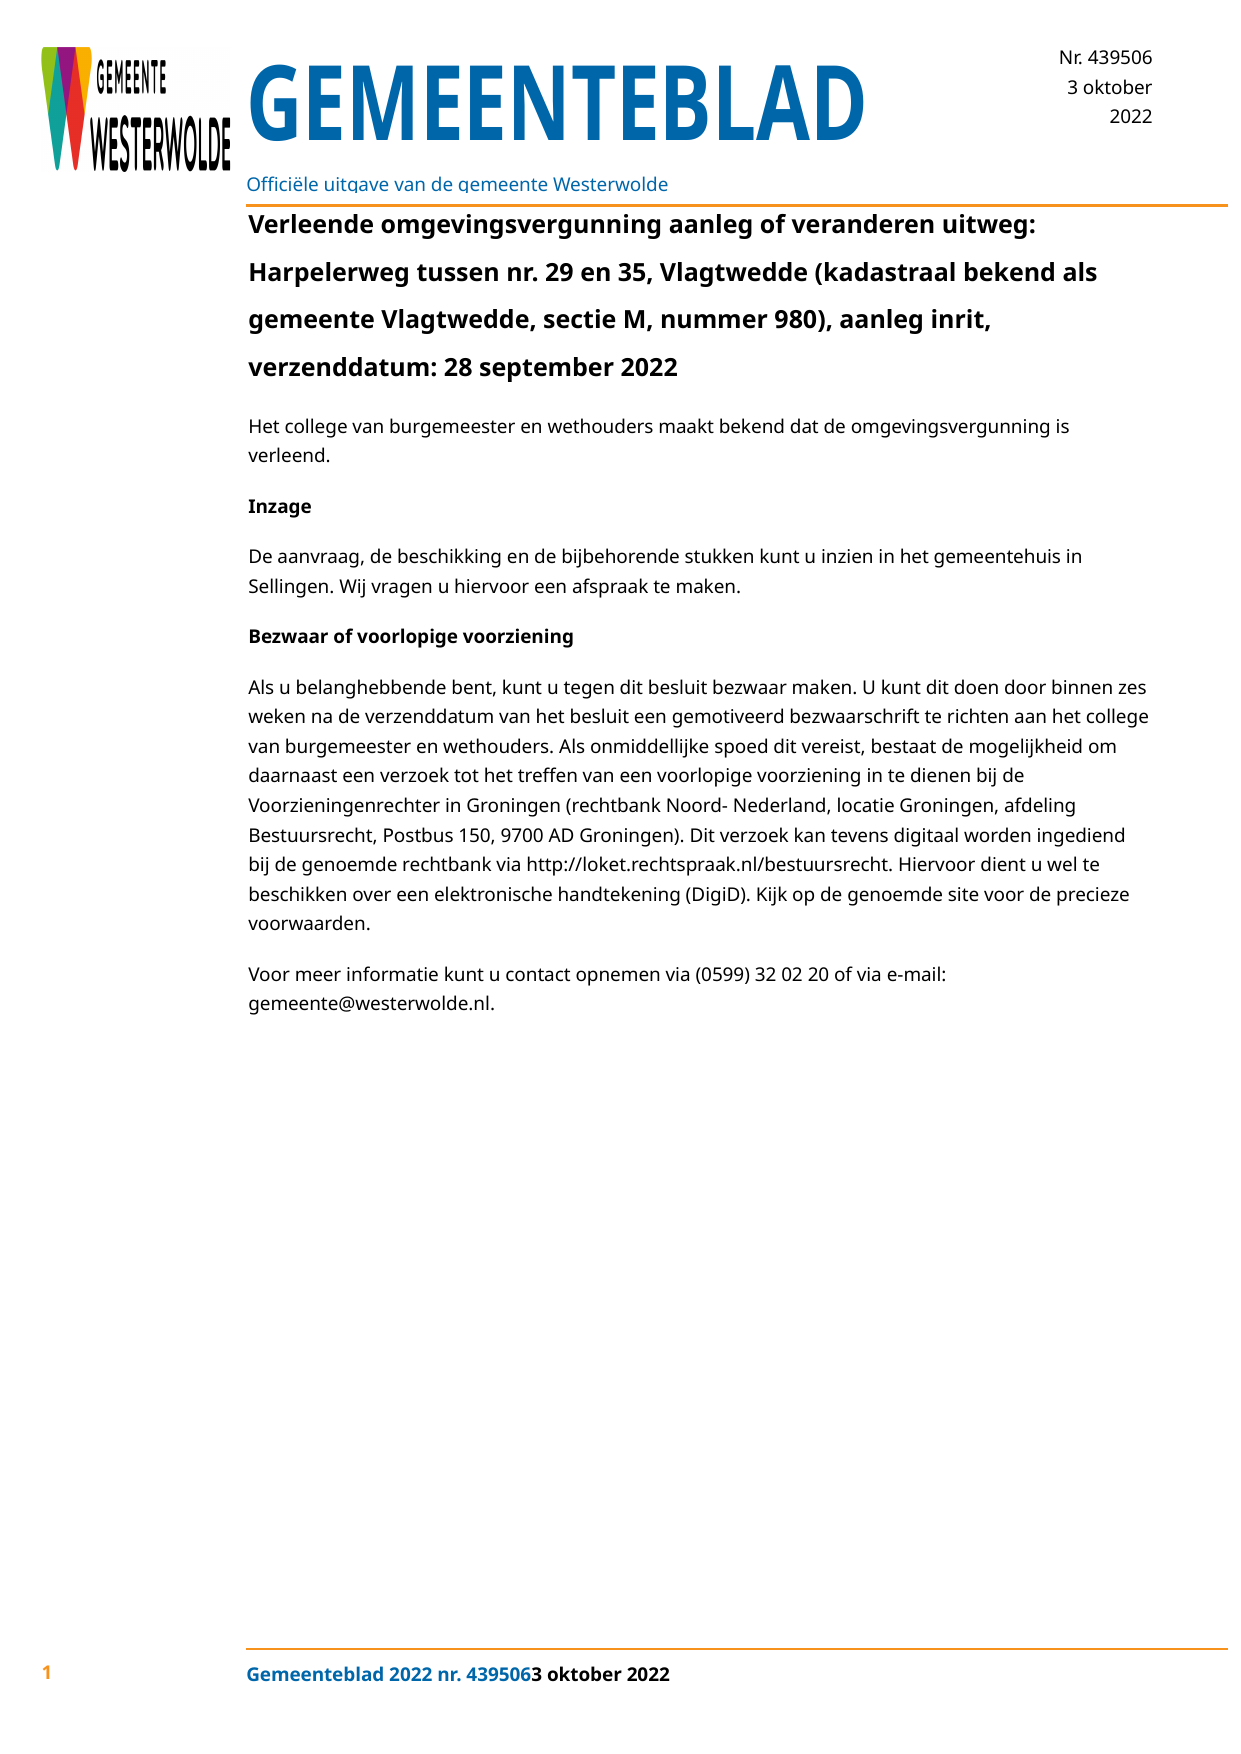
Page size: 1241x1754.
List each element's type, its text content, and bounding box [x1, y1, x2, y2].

text Inzage [248, 493, 1152, 519]
text Als u belanghebbende bent, kunt u tegen dit besluit bezwaar maken. U kunt dit doen door binnen zes weken na de verzenddatum van het besluit een gemotiveerd bezwaarschrift te richten aan het college van burgemeester en wethouders. Als onmiddellijke spoed dit vereist, bestaat de mogelijkheid om daarnaast een verzoek tot het treffen van een voorlopige voorziening in te dienen bij de Voorzieningenrechter in Groningen (rechtbank Noord- Nederland, locatie Groningen, afdeling Bestuursrecht, Postbus 150, 9700 AD Groningen). Dit verzoek kan tevens digitaal worden ingediend bij de genoemde rechtbank via http://loket.rechtspraak.nl/bestuursrecht. Hiervoor dient u wel te beschikken over een elektronische handtekening (DigiD). Kijk op de genoemde site voor de precieze voorwaarden. [248, 674, 1152, 936]
text Bezwaar of voorlopige voorziening [248, 623, 1152, 649]
text Voor meer informatie kunt u contact opnemen via (0599) 32 02 20 of via e-mail: gemeente@westerwolde.nl. [248, 961, 1152, 1016]
text De aanvraag, de beschikking en de bijbehorende stukken kunt u inzien in het gemeentehuis in Sellingen. Wij vragen u hiervoor een afspraak te maken. [248, 543, 1152, 599]
text Verleende omgevingsvergunning aanleg of veranderen uitweg: Harpelerweg tussen nr. 29 en 35, Vlagtwedde (kadastraal bekend als gemeente Vlagtwedde, sectie M, nummer 980), aanleg inrit, verzenddatum: 28 september 2022 [248, 207, 1152, 384]
text Het college van burgemeester en wethouders maakt bekend dat de omgevingsvergunning is verleend. [248, 413, 1152, 468]
picture [41, 47, 231, 172]
